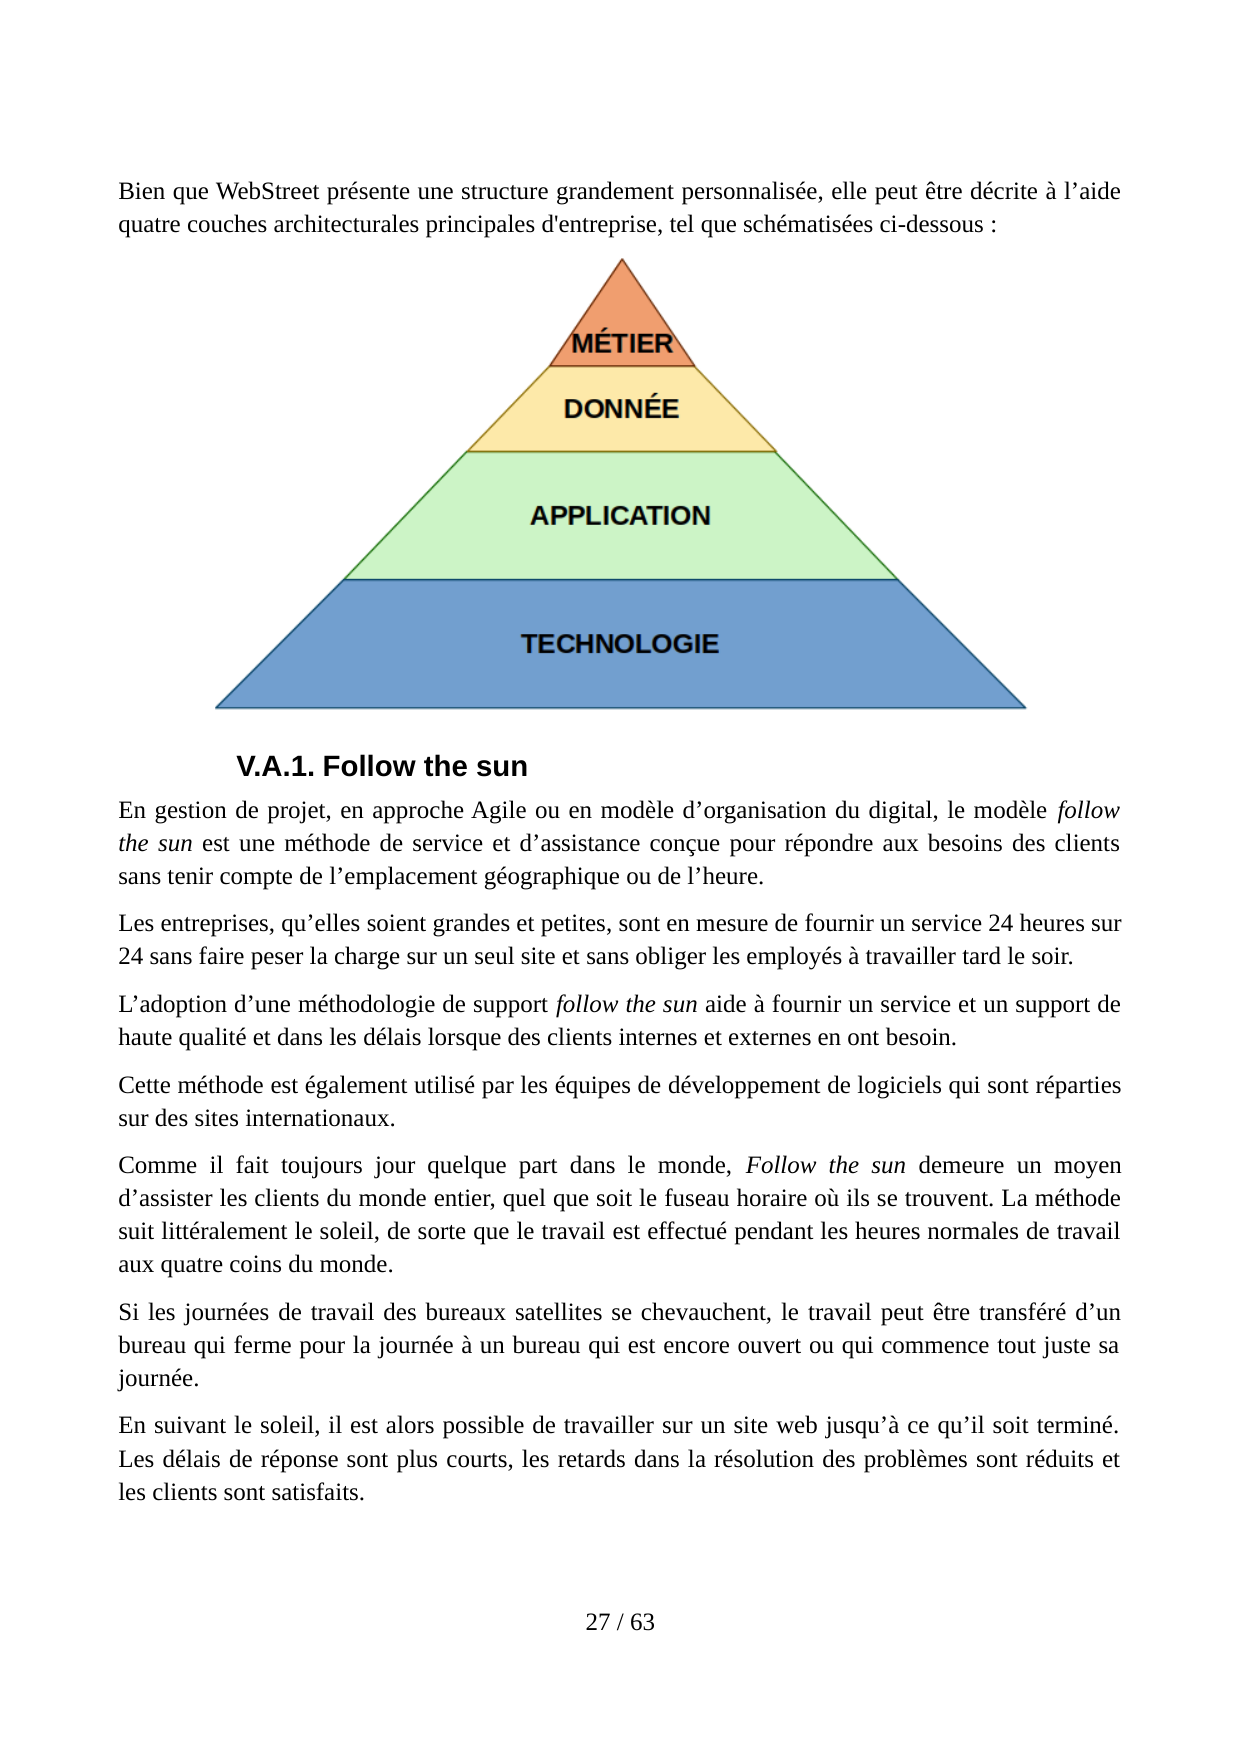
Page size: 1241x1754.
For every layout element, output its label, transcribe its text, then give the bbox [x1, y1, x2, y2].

text Comme il fait toujours jour quelque part dans le monde, Follow the sun demeure un moyen d’assister les clients du monde entier, quel que soit le fuseau horaire où ils se trouvent. La méthode suit littéralement le soleil, de sorte que le travail est effectué pendant les heures normales de travail aux quatre coins du monde. [118, 1150, 1122, 1278]
text En suivant le soleil, il est alors possible de travailler sur un site web jusqu’à ce qu’il soit terminé. Les délais de réponse sont plus courts, les retards dans la résolution des problèmes sont réduits et les clients sont satisfaits. [118, 1411, 1122, 1505]
subtitle Follow the sun [118, 748, 1122, 782]
picture [209, 257, 1031, 716]
text Bien que WebStreet présente une structure grandement personnalisée, elle peut être décrite à l’aide quatre couches architecturales principales d'entreprise, tel que schématisées ci-dessous : [118, 176, 1122, 238]
text Les entreprises, qu’elles soient grandes et petites, sont en mesure de fournir un service 24 heures sur 24 sans faire peser la charge sur un seul site et sans obliger les employés à travailler tard le soir. [118, 908, 1122, 970]
text L’adoption d’une méthodologie de support follow the sun aide à fournir un service et un support de haute qualité et dans les délais lorsque des clients internes et externes en ont besoin. [118, 989, 1122, 1051]
text Cette méthode est également utilisé par les équipes de développement de logiciels qui sont réparties sur des sites internationaux. [118, 1070, 1122, 1131]
text En gestion de projet, en approche Agile ou en modèle d’organisation du digital, le modèle follow the sun est une méthode de service et d’assistance conçue pour répondre aux besoins des clients sans tenir compte de l’emplacement géographique ou de l’heure. [118, 795, 1122, 889]
text Si les journées de travail des bureaux satellites se chevauchent, le travail peut être transféré d’un bureau qui ferme pour la journée à un bureau qui est encore ouvert ou qui commence tout juste sa journée. [118, 1297, 1122, 1392]
